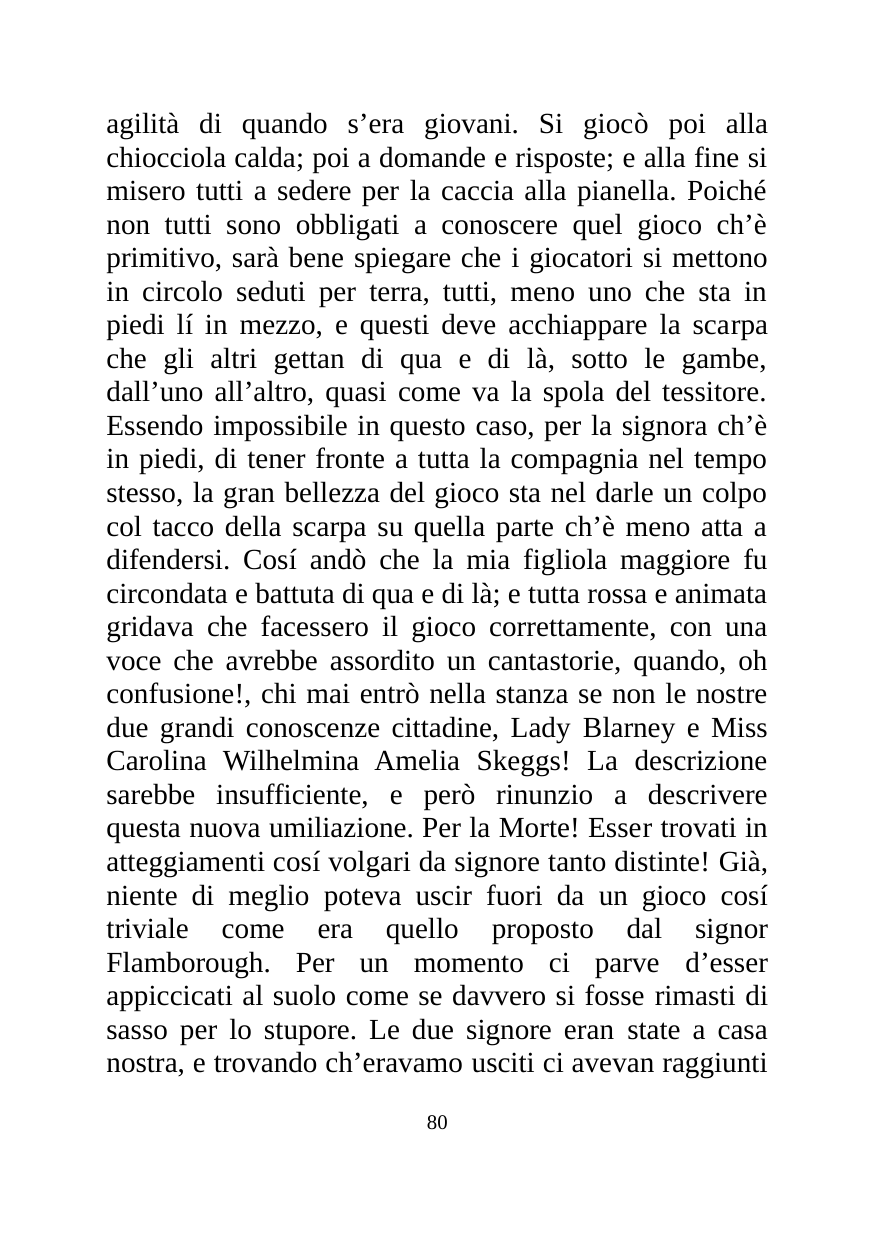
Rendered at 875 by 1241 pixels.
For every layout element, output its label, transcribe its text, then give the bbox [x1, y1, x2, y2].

text agilità di quando s’era giovani. Si giocò poi alla chiocciola calda; poi a domande e risposte; e alla fine si misero tutti a sedere per la caccia alla pianella. Poiché non tutti sono obbligati a conoscere quel gioco ch’è primitivo, sarà bene spiegare che i giocatori si mettono in circolo seduti per terra, tutti, meno uno che sta in piedi lí in mezzo, e questi deve acchiappare la scarpa che gli altri gettan di qua e di là, sotto le gambe, dall’uno all’altro, quasi come va la spola del tessitore. Essendo impossibile in questo caso, per la signora ch’è in piedi, di tener fronte a tutta la compagnia nel tempo stesso, la gran bellezza del gioco sta nel darle un colpo col tacco della scarpa su quella parte ch’è meno atta a difendersi. Cosí andò che la mia figliola maggiore fu circondata e battuta di qua e di là; e tutta rossa e animata gridava che facessero il gioco correttamente, con una voce che avrebbe assordito un cantastorie, quando, oh confusione!, chi mai entrò nella stanza se non le nostre due grandi conoscenze cittadine, Lady Blarney e Miss Carolina Wilhelmina Amelia Skeggs! La descrizione sarebbe insufficiente, e però rinunzio a descrivere questa nuova umiliazione. Per la Morte! Esser trovati in atteggiamenti cosí volgari da signore tanto distinte! Già, niente di meglio poteva uscir fuori da un gioco cosí triviale come era quello proposto dal signor Flamborough. Per un momento ci parve d’esser appiccicati al suolo come se davvero si fosse rimasti di sasso per lo stupore. Le due signore eran state a casa nostra, e trovando ch’eravamo usciti ci avevan raggiunti [106, 106, 768, 1079]
